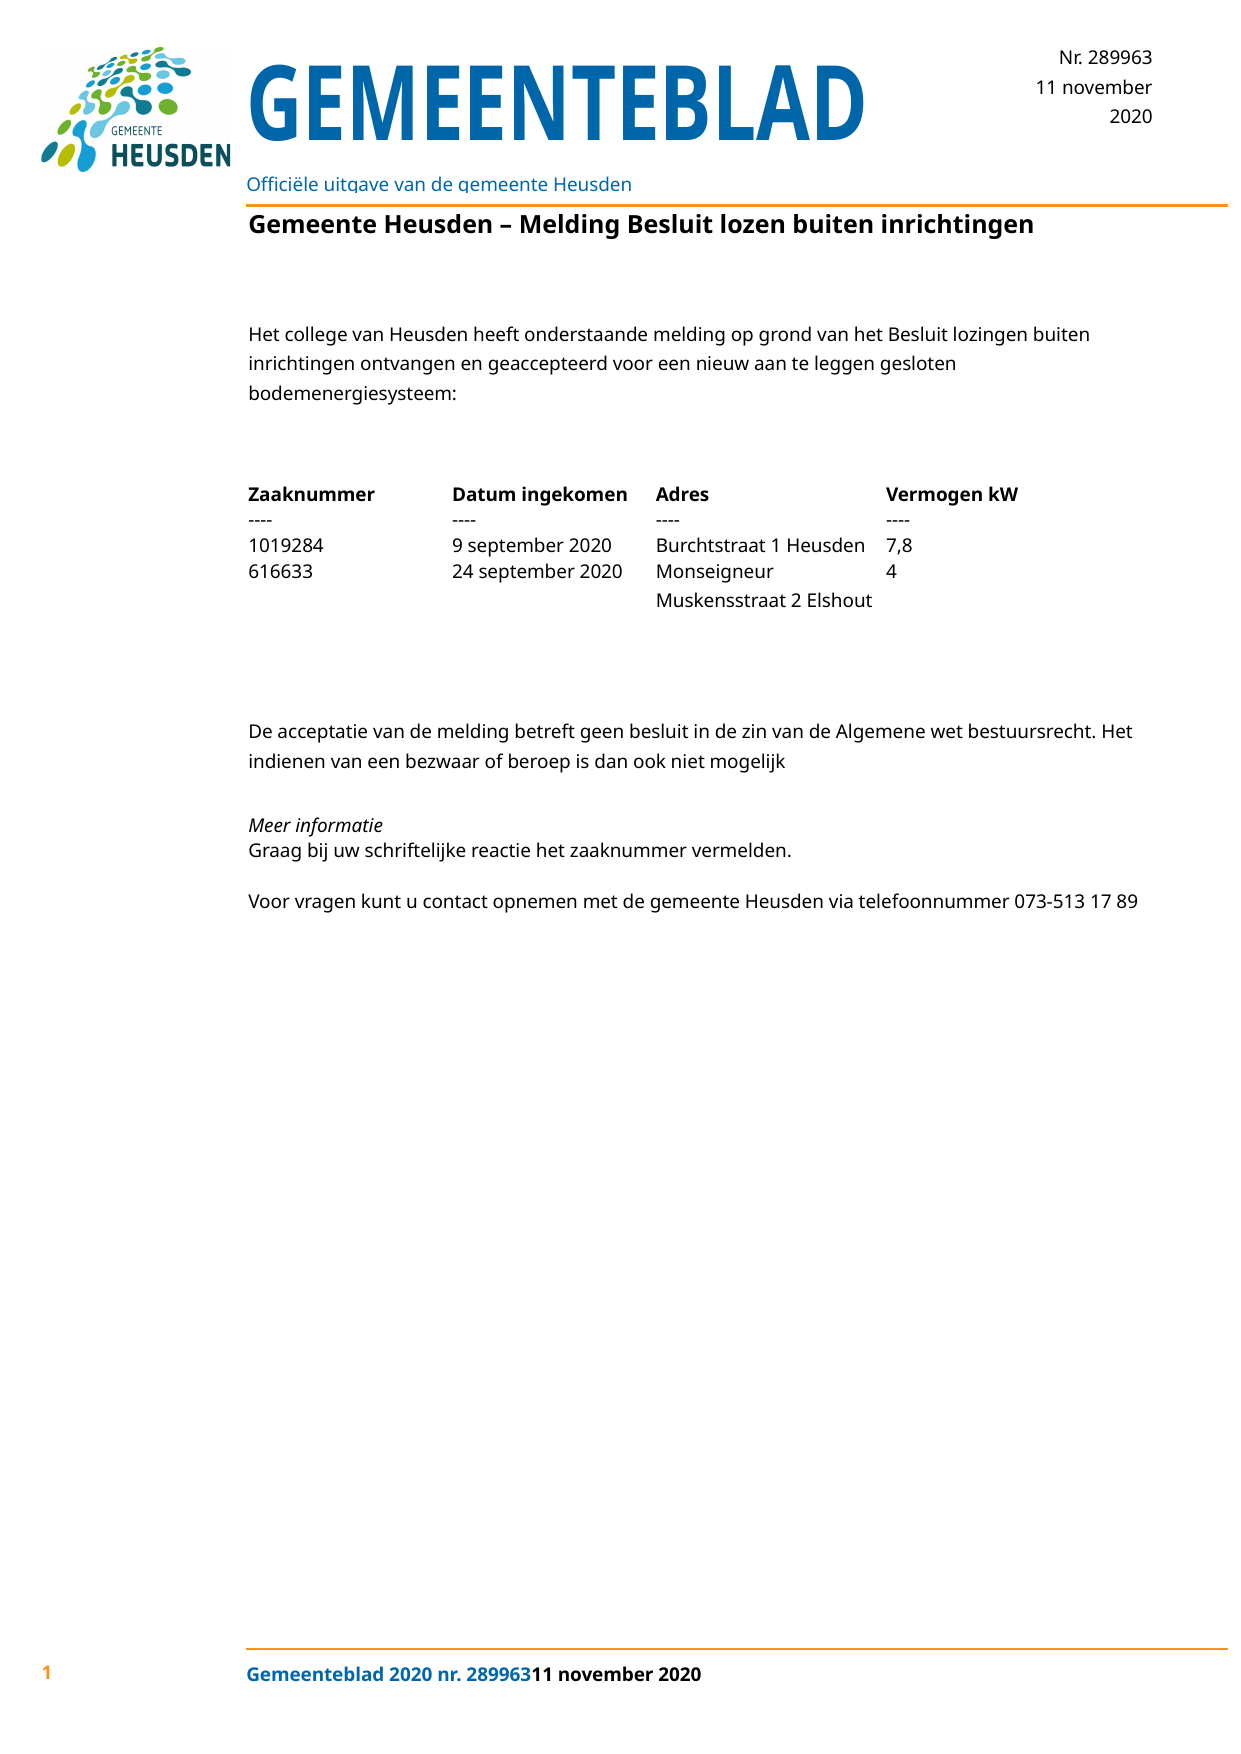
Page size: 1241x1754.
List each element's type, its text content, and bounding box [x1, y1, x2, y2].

table_header Vermogen kW [886, 481, 1152, 507]
table_cell [656, 613, 886, 639]
table_cell [656, 639, 886, 665]
table_cell ---- [886, 507, 1152, 532]
table_header Adres [656, 481, 886, 507]
table_cell 24 september 2020 [452, 558, 656, 613]
table_cell ---- [656, 507, 886, 532]
table_cell [452, 613, 656, 639]
table_cell 616633 [248, 558, 452, 613]
table_cell ---- [452, 507, 656, 532]
table_cell [248, 613, 452, 639]
table_cell [452, 639, 656, 665]
table_cell [248, 639, 452, 665]
table_cell [886, 613, 1152, 639]
text Meer informatie [248, 812, 1152, 838]
table_cell Burchtstraat 1 Heusden [656, 532, 886, 558]
text De acceptatie van de melding betreft geen besluit in de zin van de Algemene wet bestuursrecht. Het indienen van een bezwaar of beroep is dan ook niet mogelijk [248, 718, 1152, 774]
table_cell 9 september 2020 [452, 532, 656, 558]
table_cell Monseigneur Muskensstraat 2 Elshout [656, 558, 886, 613]
text Het college van Heusden heeft onderstaande melding op grond van het Besluit lozingen buiten inrichtingen ontvangen en geaccepteerd voor een nieuw aan te leggen gesloten bodemenergiesysteem: [248, 321, 1152, 406]
table_cell ---- [248, 507, 452, 532]
text Gemeente Heusden – Melding Besluit lozen buiten inrichtingen [248, 207, 1152, 241]
picture [41, 47, 231, 172]
table_cell 1019284 [248, 532, 452, 558]
table_header Zaaknummer [248, 481, 452, 507]
text Graag bij uw schriftelijke reactie het zaaknummer vermelden. [248, 838, 1152, 863]
table_cell [886, 639, 1152, 665]
table_header Datum ingekomen [452, 481, 656, 507]
table_cell 4 [886, 558, 1152, 613]
table_cell 7,8 [886, 532, 1152, 558]
text Voor vragen kunt u contact opnemen met de gemeente Heusden via telefoonnummer 073-513 17 89 [248, 888, 1152, 914]
